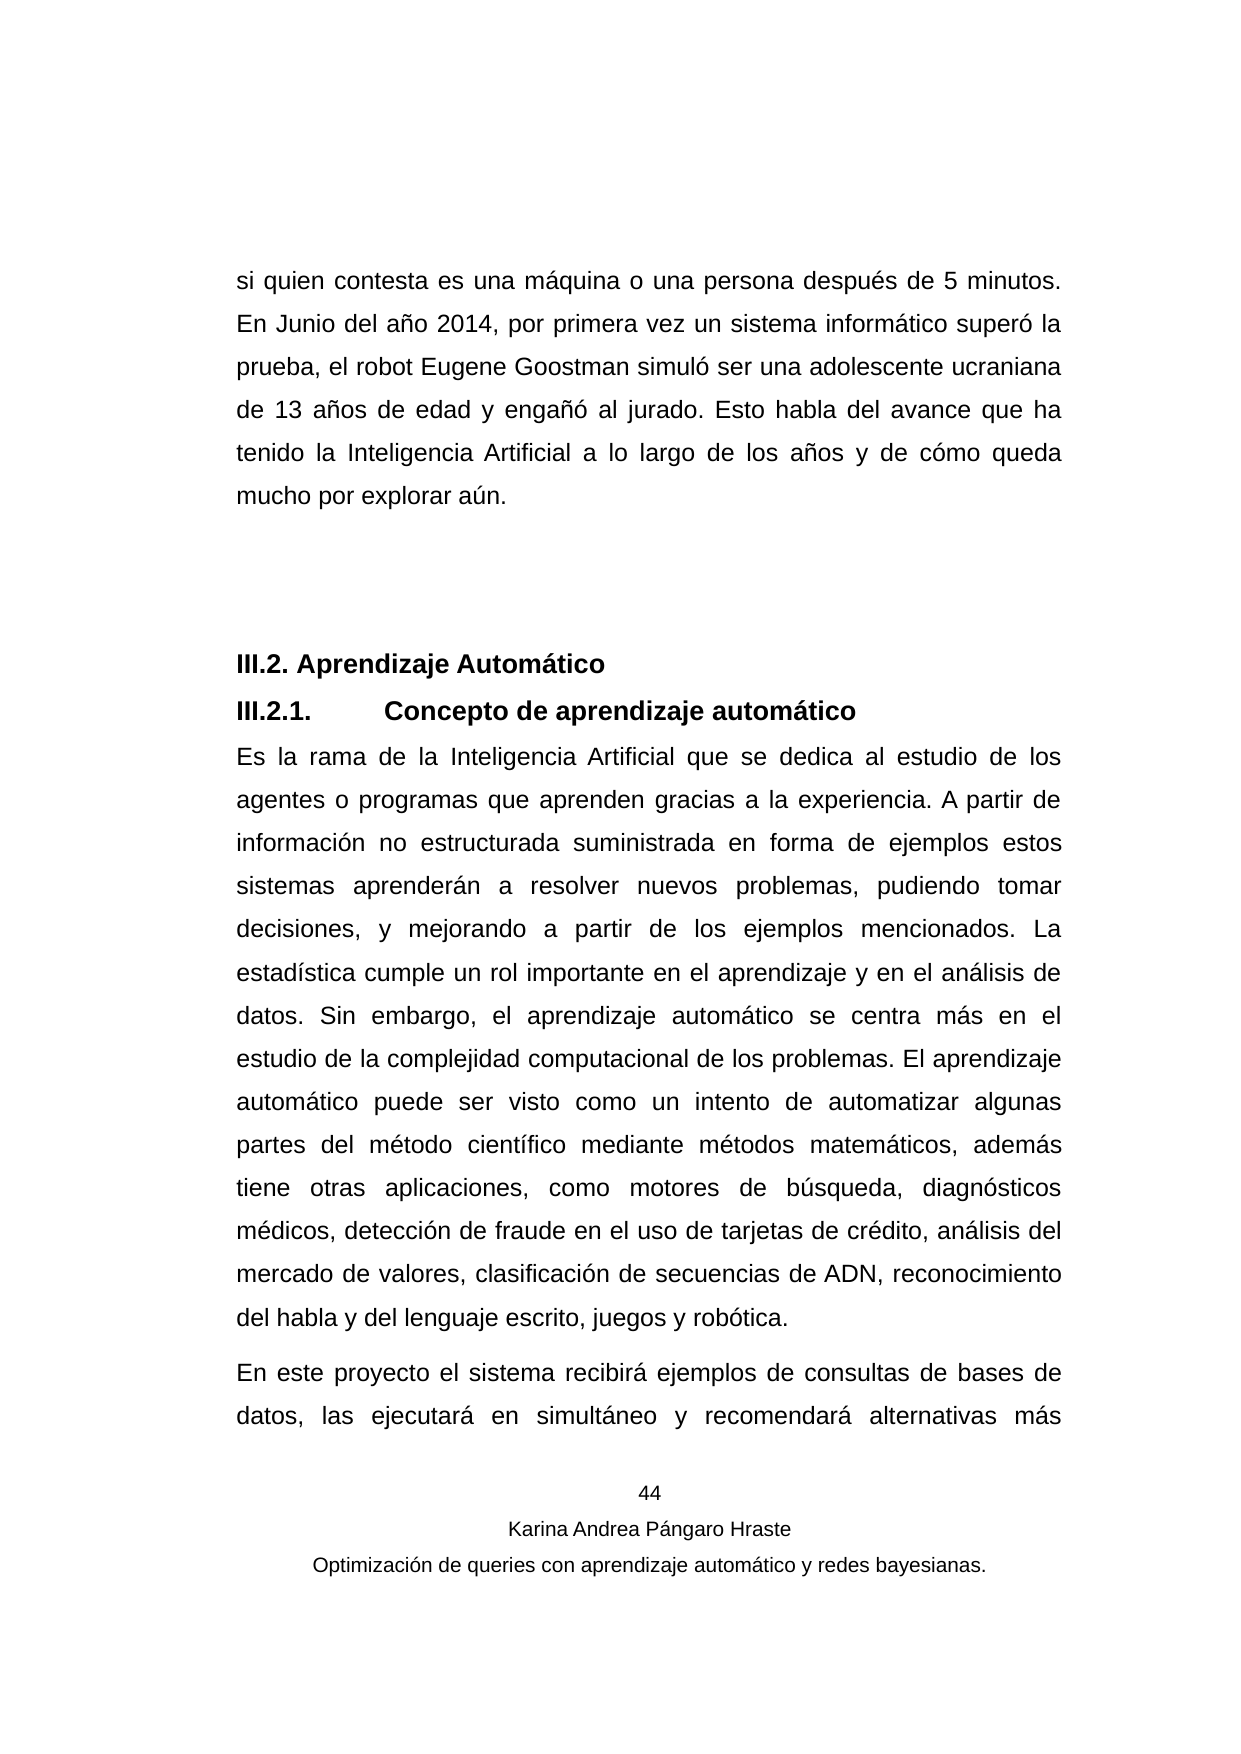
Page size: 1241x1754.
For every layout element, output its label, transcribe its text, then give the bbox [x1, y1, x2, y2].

text Es la rama de la Inteligencia Artificial que se dedica al estudio de los agentes o programas que aprenden gracias a la experiencia. A partir de información no estructurada suministrada en forma de ejemplos estos sistemas aprenderán a resolver nuevos problemas, pudiendo tomar decisiones, y mejorando a partir de los ejemplos mencionados. La estadística cumple un rol importante en el aprendizaje y en el análisis de datos. Sin embargo, el aprendizaje automático se centra más en el estudio de la complejidad computacional de los problemas. El aprendizaje automático puede ser visto como un intento de automatizar algunas partes del método científico mediante métodos matemáticos, además tiene otras aplicaciones, como motores de búsqueda, diagnósticos médicos, detección de fraude en el uso de tarjetas de crédito, análisis del mercado de valores, clasificación de secuencias de ADN, reconocimiento del habla y del lenguaje escrito, juegos y robótica. [236, 742, 1063, 1331]
subtitle Aprendizaje Automático [236, 648, 1063, 679]
subtitle Concepto de aprendizaje automático [236, 695, 1063, 726]
text si quien contesta es una máquina o una persona después de 5 minutos. En Junio del año 2014, por primera vez un sistema informático superó la prueba, el robot Eugene Goostman simuló ser una adolescente ucraniana de 13 años de edad y engañó al jurado. Esto habla del avance que ha tenido la Inteligencia Artificial a lo largo de los años y de cómo queda mucho por explorar aún. [236, 266, 1063, 510]
text En este proyecto el sistema recibirá ejemplos de consultas de bases de datos, las ejecutará en simultáneo y recomendará alternativas más [236, 1358, 1063, 1430]
